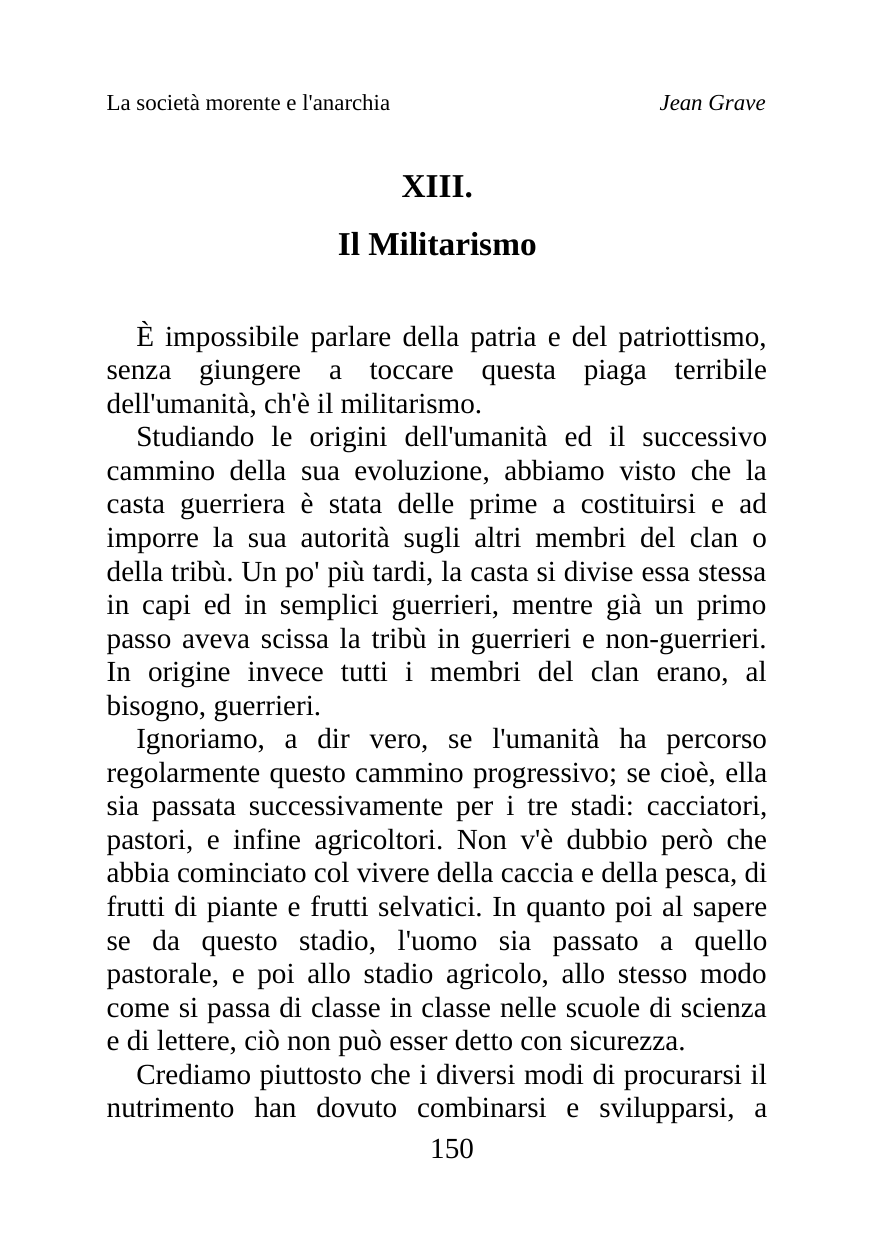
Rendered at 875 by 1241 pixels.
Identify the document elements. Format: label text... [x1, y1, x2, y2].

subtitle XIII. Il Militarismo [106, 166, 768, 262]
text Ignoriamo, a dir vero, se l'umanità ha percorso regolarmente questo cammino progressivo; se cioè, ella sia passata successivamente per i tre stadi: cacciatori, pastori, e infine agricoltori. Non v'è dubbio però che abbia cominciato col vivere della caccia e della pesca, di frutti di piante e frutti selvatici. In quanto poi al sapere se da questo stadio, l'uomo sia passato a quello pastorale, e poi allo stadio agricolo, allo stesso modo come si passa di classe in classe nelle scuole di scienza e di lettere, ciò non può esser detto con sicurezza. [106, 721, 768, 1057]
text Crediamo piuttosto che i diversi modi di procurarsi il nutrimento han dovuto combinarsi e svilupparsi, a [106, 1057, 768, 1124]
text Studiando le origini dell'umanità ed il successivo cammino della sua evoluzione, abbiamo visto che la casta guerriera è stata delle prime a costituirsi e ad imporre la sua autorità sugli altri membri del clan o della tribù. Un po' più tardi, la casta si divise essa stessa in capi ed in semplici guerrieri, mentre già un primo passo aveva scissa la tribù in guerrieri e non-guerrieri. In origine invece tutti i membri del clan erano, al bisogno, guerrieri. [106, 419, 768, 721]
text È impossibile parlare della patria e del patriottismo, senza giungere a toccare questa piaga terribile dell'umanità, ch'è il militarismo. [106, 319, 768, 419]
